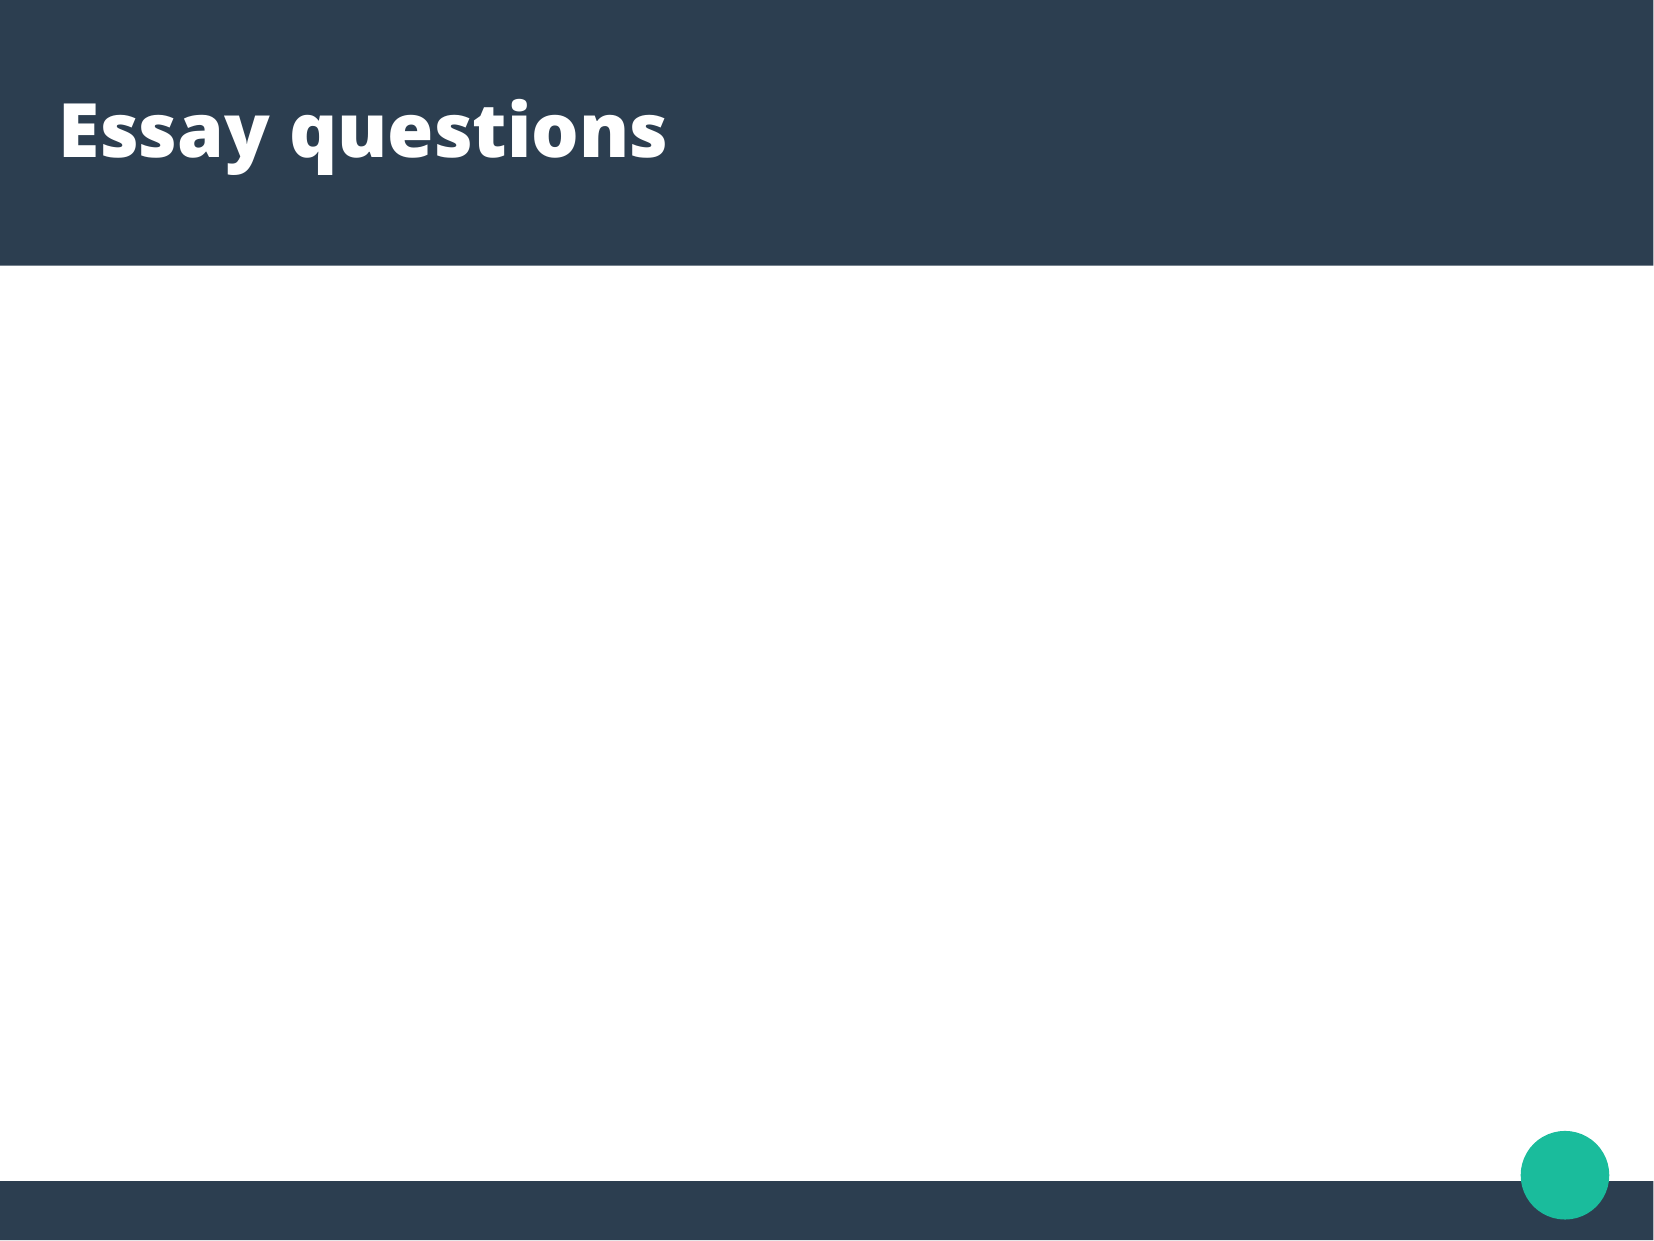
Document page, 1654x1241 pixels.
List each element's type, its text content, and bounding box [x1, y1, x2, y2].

title Essay questions [59, 49, 1595, 207]
